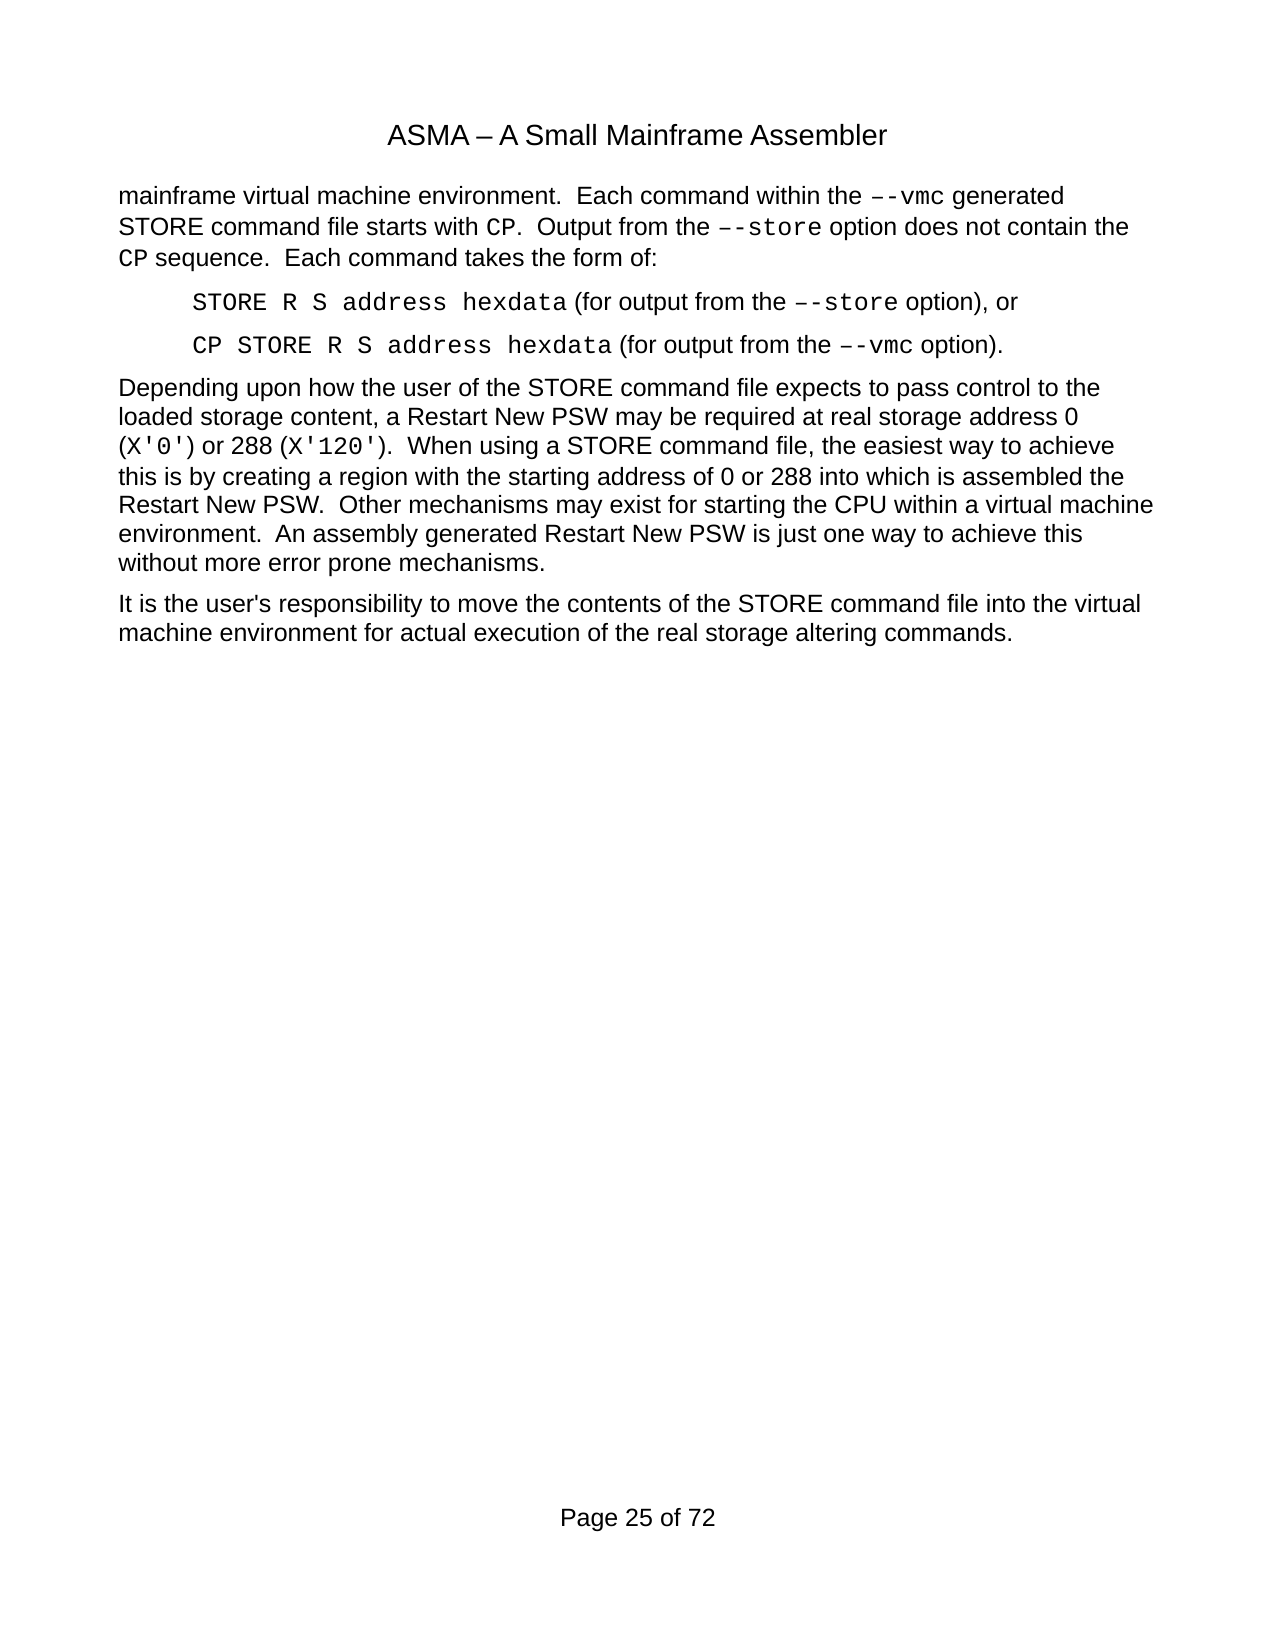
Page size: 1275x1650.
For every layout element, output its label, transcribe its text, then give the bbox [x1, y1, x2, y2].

text mainframe virtual machine environment. Each command within the –-vmc generated STORE command file starts with CP. Output from the –-store option does not contain the CP sequence. Each command takes the form of: [118, 181, 1157, 274]
text Depending upon how the user of the STORE command file expects to pass control to the loaded storage content, a Restart New PSW may be required at real storage address 0 (X'0') or 288 (X'120'). When using a STORE command file, the easiest way to achieve this is by creating a region with the starting address of 0 or 288 into which is assembled the Restart New PSW. Other mechanisms may exist for starting the CPU within a virtual machine environment. An assembly generated Restart New PSW is just one way to achieve this without more error prone mechanisms. [118, 373, 1157, 577]
text STORE R S address hexdata (for output from the –-store option), or [192, 286, 1157, 317]
text It is the user's responsibility to move the contents of the STORE command file into the virtual machine environment for actual execution of the real storage altering commands. [118, 589, 1157, 647]
text CP STORE R S address hexdata (for output from the –-vmc option). [192, 330, 1157, 361]
